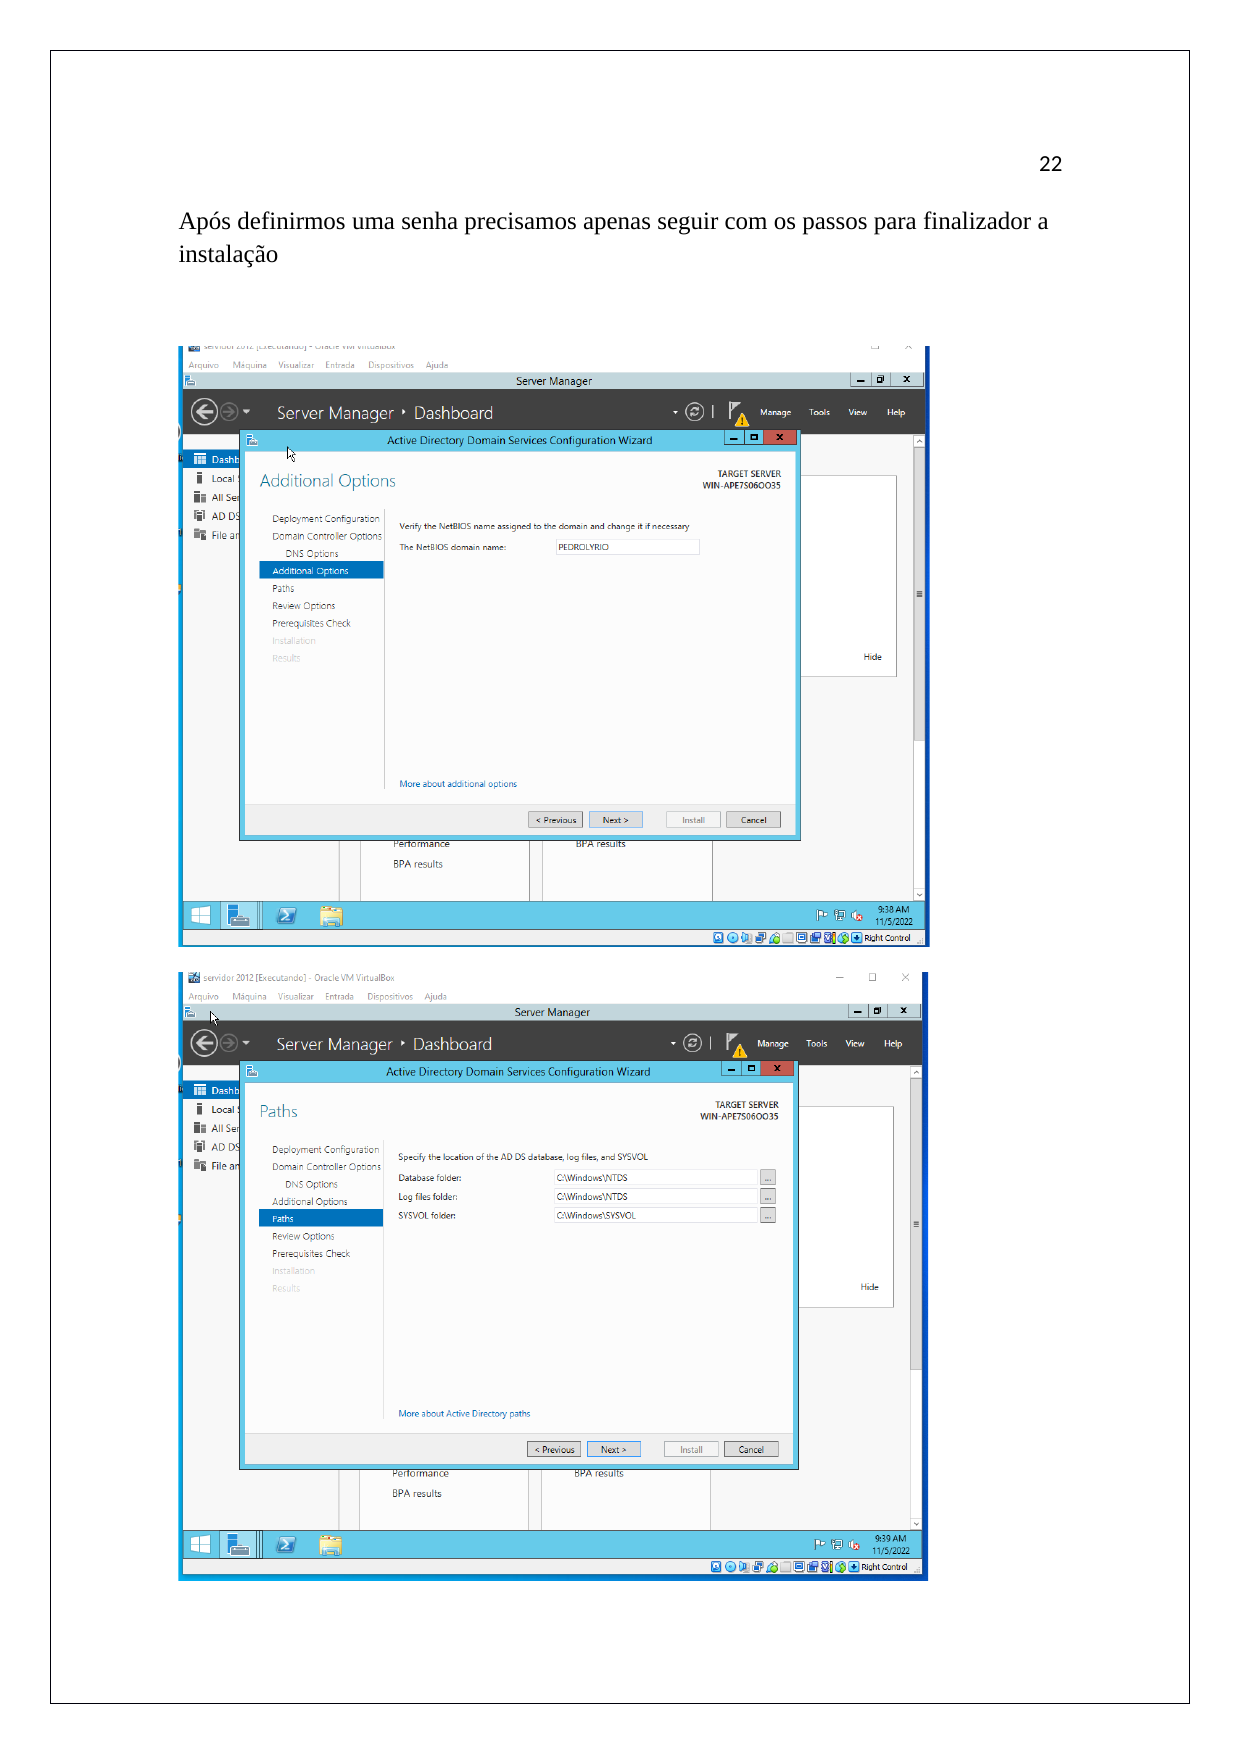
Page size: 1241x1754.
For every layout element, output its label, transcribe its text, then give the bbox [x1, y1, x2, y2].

text Após definirmos uma senha precisamos apenas seguir com os passos para finalizador a instalação [178, 206, 1062, 268]
picture [178, 972, 929, 1581]
picture [178, 346, 930, 947]
